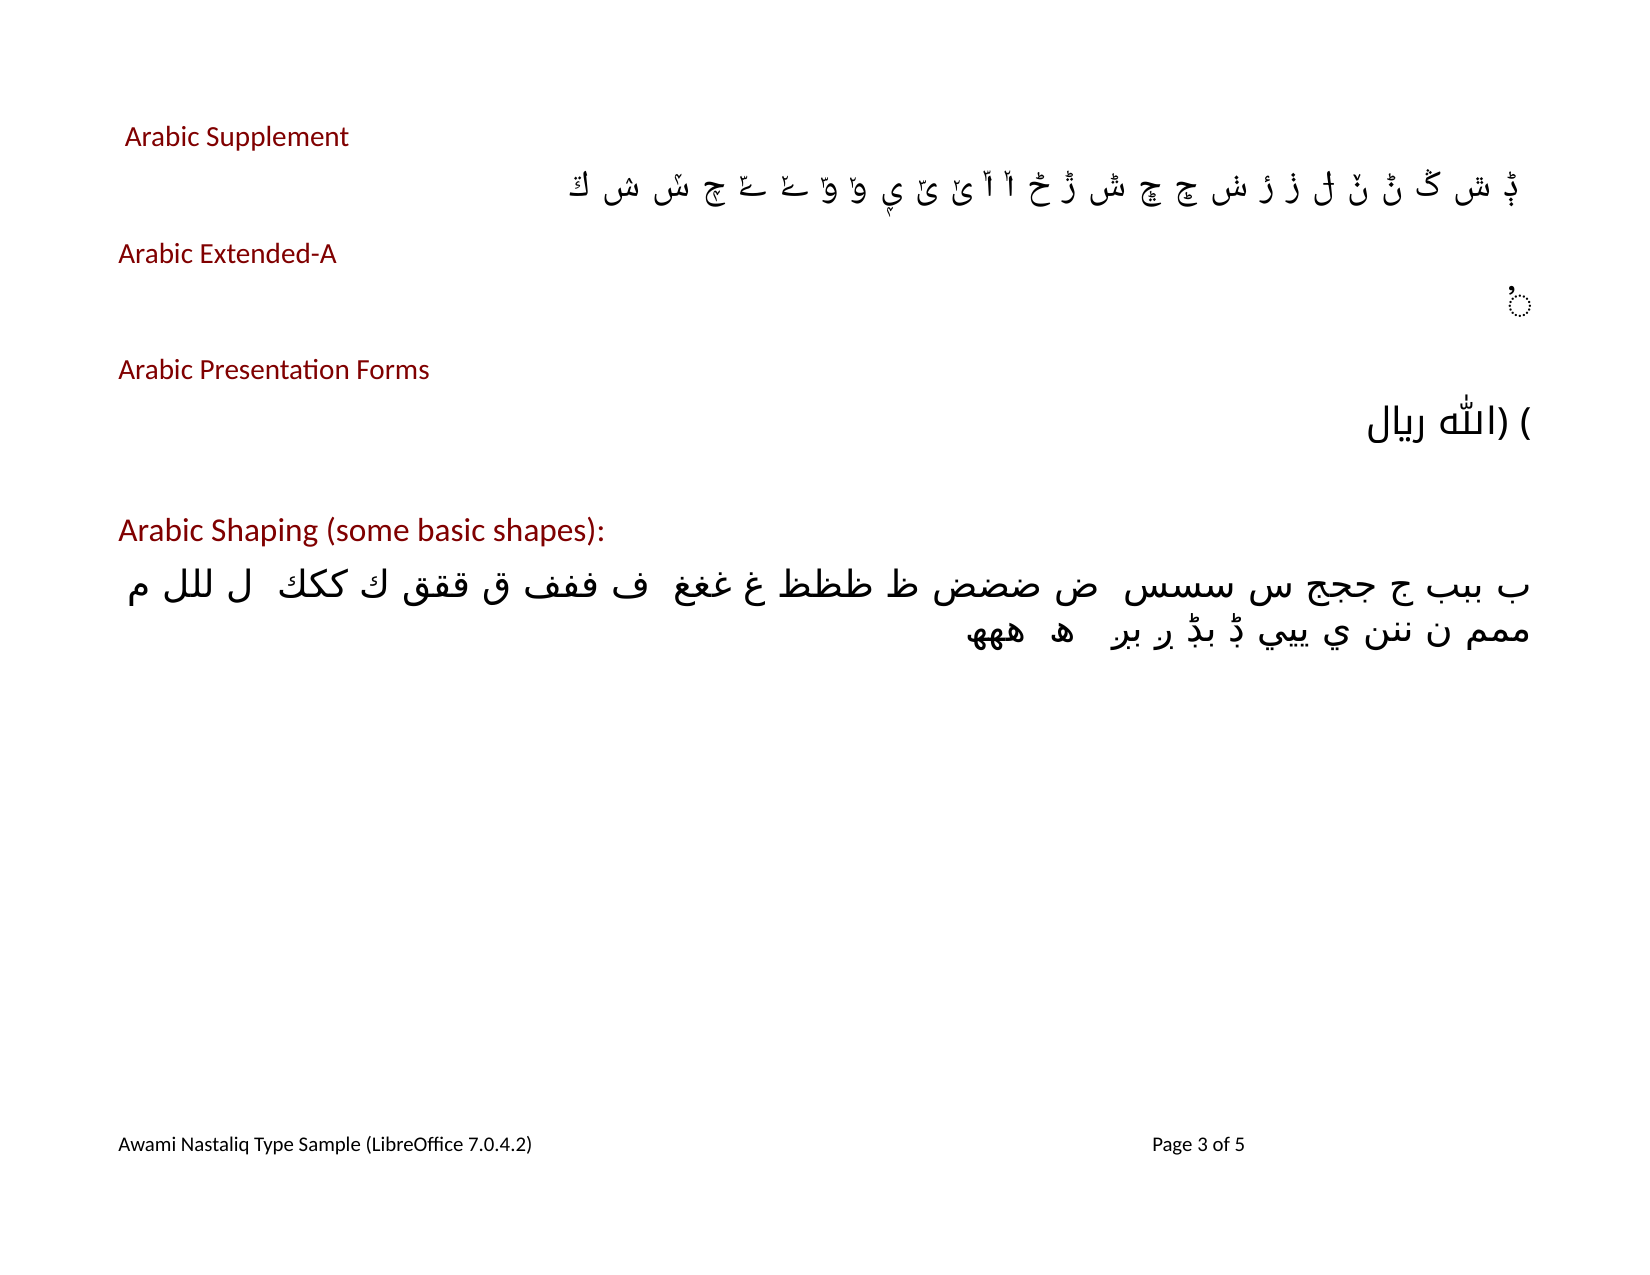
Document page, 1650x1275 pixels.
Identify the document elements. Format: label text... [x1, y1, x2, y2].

text ﴾ ﴿ﷲ ﷼ [118, 400, 1532, 443]
subtitle Arabic Extended-A [118, 235, 1532, 271]
text ب ببب ج ججج س سسس ض ضضض ظ ظظظ غ غغغ ف ففف ق ققق ك ككك ل للل م ممم ن ننن ي ييي ڋ بڋ ږ بږ ھ ھھھ [118, 562, 1532, 650]
text ◌ࣿ [118, 283, 1532, 327]
subtitle Arabic Supplement [118, 118, 1532, 154]
text ݙ ݜ ݣ ݨ ݩ ݪ ݫ ݬ ݭ ݮ ݯ ݰ ݱ ݲ ݳ ݴ ݵ ݶ ݷ ݸ ݹ ݺ ݻ ݼ ݽ ݾ ݿ [118, 166, 1532, 210]
subtitle Arabic Presentation Forms [118, 352, 1532, 387]
subtitle Arabic Shaping (some basic shapes): [118, 509, 1532, 550]
